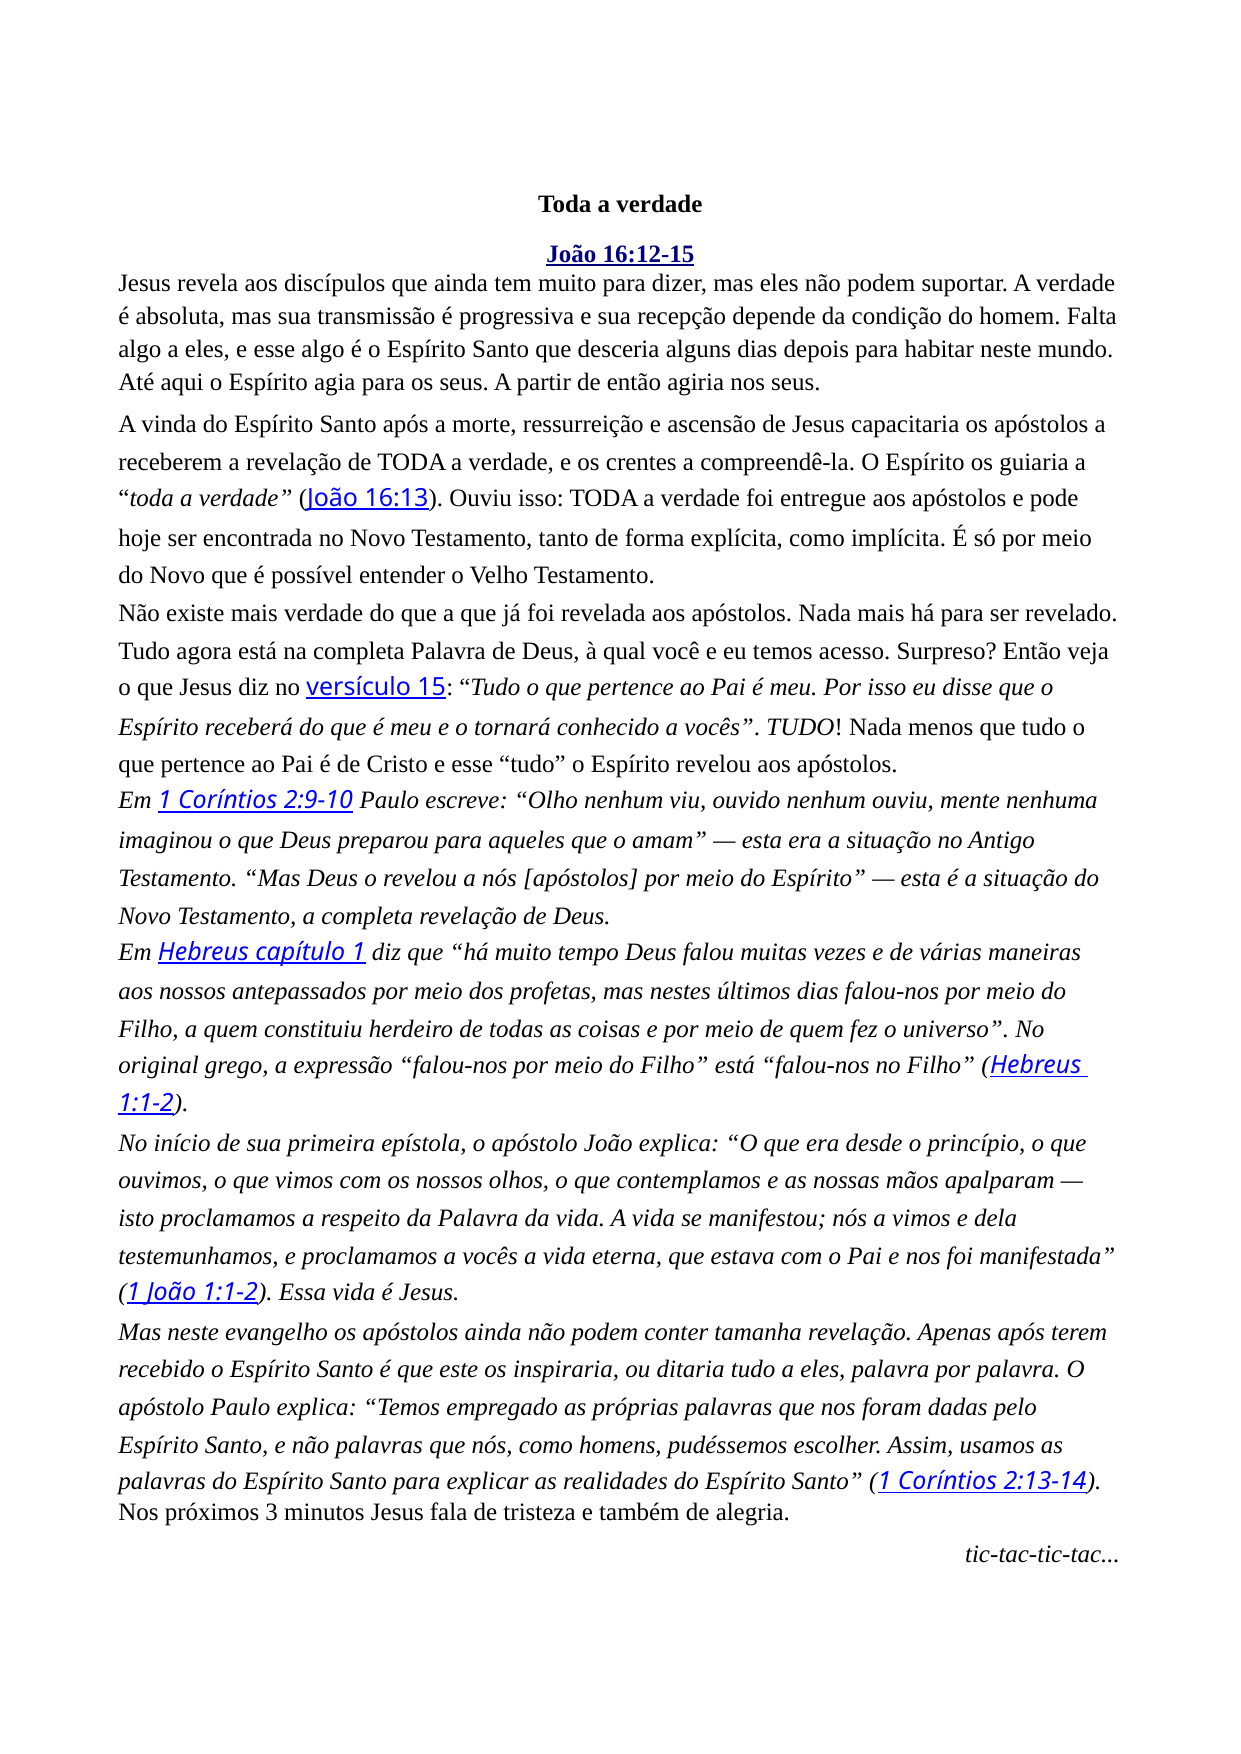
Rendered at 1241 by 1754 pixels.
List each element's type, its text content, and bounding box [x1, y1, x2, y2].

text Em 1 Coríntios 2:9-10 Paulo escreve: “Olho nenhum viu, ouvido nenhum ouviu, mente nenhuma imaginou o que Deus preparou para aqueles que o amam” — esta era a situação no Antigo Testamento. “Mas Deus o revelou a nós [apóstolos] por meio do Espírito” — esta é a situação do Novo Testamento, a completa revelação de Deus. [118, 778, 1122, 929]
text tic-tac-tic-tac... [118, 1530, 1122, 1568]
text Nos próximos 3 minutos Jesus fala de tristeza e também de alegria. [118, 1497, 1122, 1526]
text Jesus revela aos discípulos que ainda tem muito para dizer, mas eles não podem suportar. A verdade é absoluta, mas sua transmissão é progressiva e sua recepção depende da condição do homem. Falta algo a eles, e esse algo é o Espírito Santo que desceria alguns dias depois para habitar neste mundo. Até aqui o Espírito agia para os seus. A partir de então agiria nos seus. [118, 268, 1122, 396]
text Mas neste evangelho os apóstolos ainda não podem conter tamanha revelação. Apenas após terem recebido o Espírito Santo é que este os inspiraria, ou ditaria tudo a eles, palavra por palavra. O apóstolo Paulo explica: “Temos empregado as próprias palavras que nos foram dadas pelo Espírito Santo, e não palavras que nós, como homens, pudéssemos escolher. Assim, usamos as palavras do Espírito Santo para explicar as realidades do Espírito Santo” (1 Coríntios 2:13-14). [118, 1308, 1122, 1497]
text A vinda do Espírito Santo após a morte, ressurreição e ascensão de Jesus capacitaria os apóstolos a receberem a revelação de TODA a verdade, e os crentes a compreendê-la. O Espírito os guiaria a “toda a verdade” (João 16:13). Ouviu isso: TODA a verdade foi entregue aos apóstolos e pode hoje ser encontrada no Novo Testamento, tanto de forma explícita, como implícita. É só por meio do Novo que é possível entender o Velho Testamento. [118, 400, 1122, 589]
text Toda a verdade [118, 143, 1122, 218]
text João 16:12-15 [118, 230, 1122, 268]
text Em Hebreus capítulo 1 diz que “há muito tempo Deus falou muitas vezes e de várias maneiras aos nossos antepassados por meio dos profetas, mas nestes últimos dias falou-nos por meio do Filho, a quem constituiu herdeiro de todas as coisas e por meio de quem fez o universo”. No original grego, a expressão “falou-nos por meio do Filho” está “falou-nos no Filho” (Hebreus 1:1-2). [118, 929, 1122, 1119]
text No início de sua primeira epístola, o apóstolo João explica: “O que era desde o princípio, o que ouvimos, o que vimos com os nossos olhos, o que contemplamos e as nossas mãos apalparam — isto proclamamos a respeito da Palavra da vida. A vida se manifestou; nós a vimos e dela testemunhamos, e proclamamos a vocês a vida eterna, que estava com o Pai e nos foi manifestada” (1 João 1:1-2). Essa vida é Jesus. [118, 1119, 1122, 1308]
text Não existe mais verdade do que a que já foi revelada aos apóstolos. Nada mais há para ser revelado. Tudo agora está na completa Palavra de Deus, à qual você e eu temos acesso. Surpreso? Então veja o que Jesus diz no versículo 15: “Tudo o que pertence ao Pai é meu. Por isso eu disse que o Espírito receberá do que é meu e o tornará conhecido a vocês”. TUDO! Nada menos que tudo o que pertence ao Pai é de Cristo e esse “tudo” o Espírito revelou aos apóstolos. [118, 589, 1122, 778]
